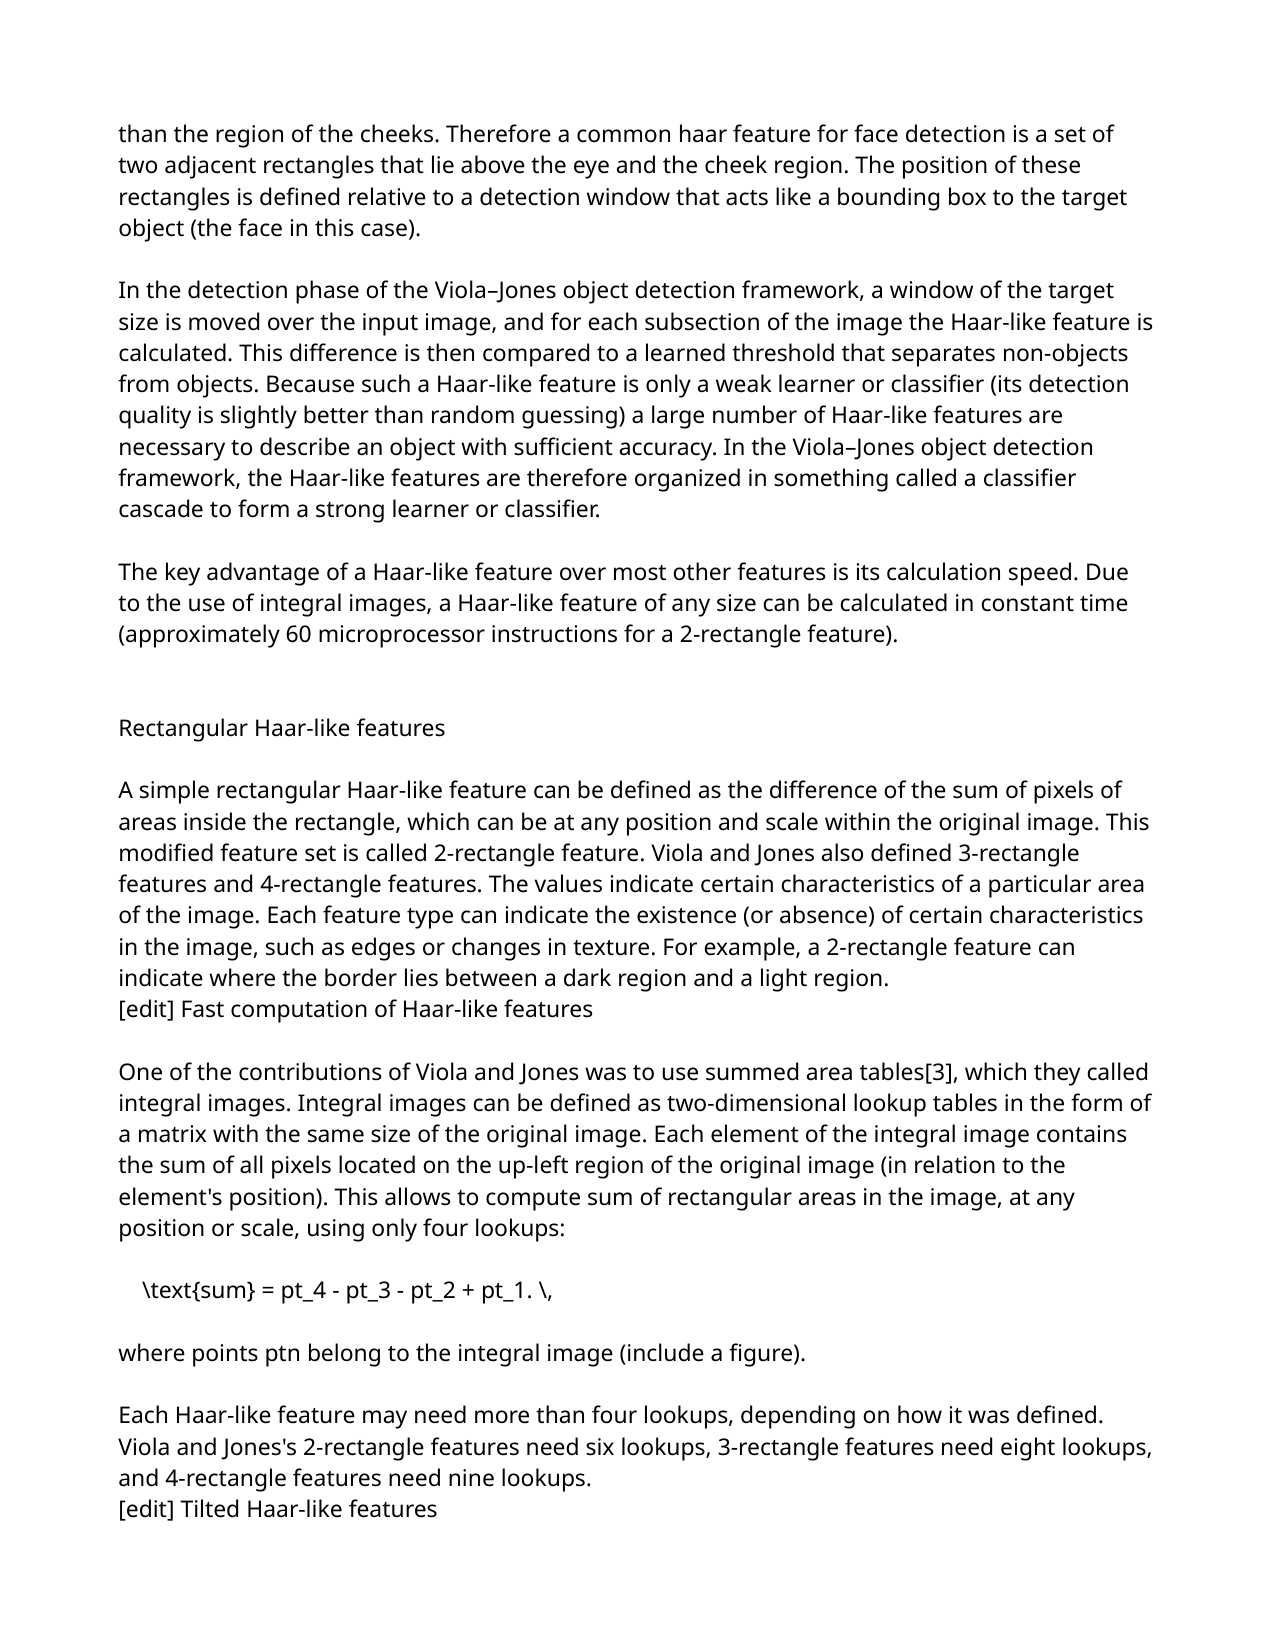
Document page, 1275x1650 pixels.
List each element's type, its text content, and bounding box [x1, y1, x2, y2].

text than the region of the cheeks. Therefore a common haar feature for face detection is a set of two adjacent rectangles that lie above the eye and the cheek region. The position of these rectangles is defined relative to a detection window that acts like a bounding box to the target object (the face in this case). [118, 118, 1157, 243]
text \text{sum} = pt_4 - pt_3 - pt_2 + pt_1. \, [118, 1274, 1157, 1306]
text The key advantage of a Haar-like feature over most other features is its calculation speed. Due to the use of integral images, a Haar-like feature of any size can be calculated in constant time (approximately 60 microprocessor instructions for a 2-rectangle feature). [118, 556, 1157, 649]
text where points ptn belong to the integral image (include a figure). [118, 1337, 1157, 1368]
text Each Haar-like feature may need more than four lookups, depending on how it was defined. Viola and Jones's 2-rectangle features need six lookups, 3-rectangle features need eight lookups, and 4-rectangle features need nine lookups. [118, 1399, 1157, 1493]
text In the detection phase of the Viola–Jones object detection framework, a window of the target size is moved over the input image, and for each subsection of the image the Haar-like feature is calculated. This difference is then compared to a learned threshold that separates non-objects from objects. Because such a Haar-like feature is only a weak learner or classifier (its detection quality is slightly better than random guessing) a large number of Haar-like features are necessary to describe an object with sufficient accuracy. In the Viola–Jones object detection framework, the Haar-like features are therefore organized in something called a classifier cascade to form a strong learner or classifier. [118, 274, 1157, 524]
text [edit] Tilted Haar-like features [118, 1493, 1157, 1524]
text [edit] Fast computation of Haar-like features [118, 993, 1157, 1024]
text One of the contributions of Viola and Jones was to use summed area tables[3], which they called integral images. Integral images can be defined as two-dimensional lookup tables in the form of a matrix with the same size of the original image. Each element of the integral image contains the sum of all pixels located on the up-left region of the original image (in relation to the element's position). This allows to compute sum of rectangular areas in the image, at any position or scale, using only four lookups: [118, 1056, 1157, 1243]
text Rectangular Haar-like features [118, 712, 1157, 743]
text A simple rectangular Haar-like feature can be defined as the difference of the sum of pixels of areas inside the rectangle, which can be at any position and scale within the original image. This modified feature set is called 2-rectangle feature. Viola and Jones also defined 3-rectangle features and 4-rectangle features. The values indicate certain characteristics of a particular area of the image. Each feature type can indicate the existence (or absence) of certain characteristics in the image, such as edges or changes in texture. For example, a 2-rectangle feature can indicate where the border lies between a dark region and a light region. [118, 774, 1157, 993]
